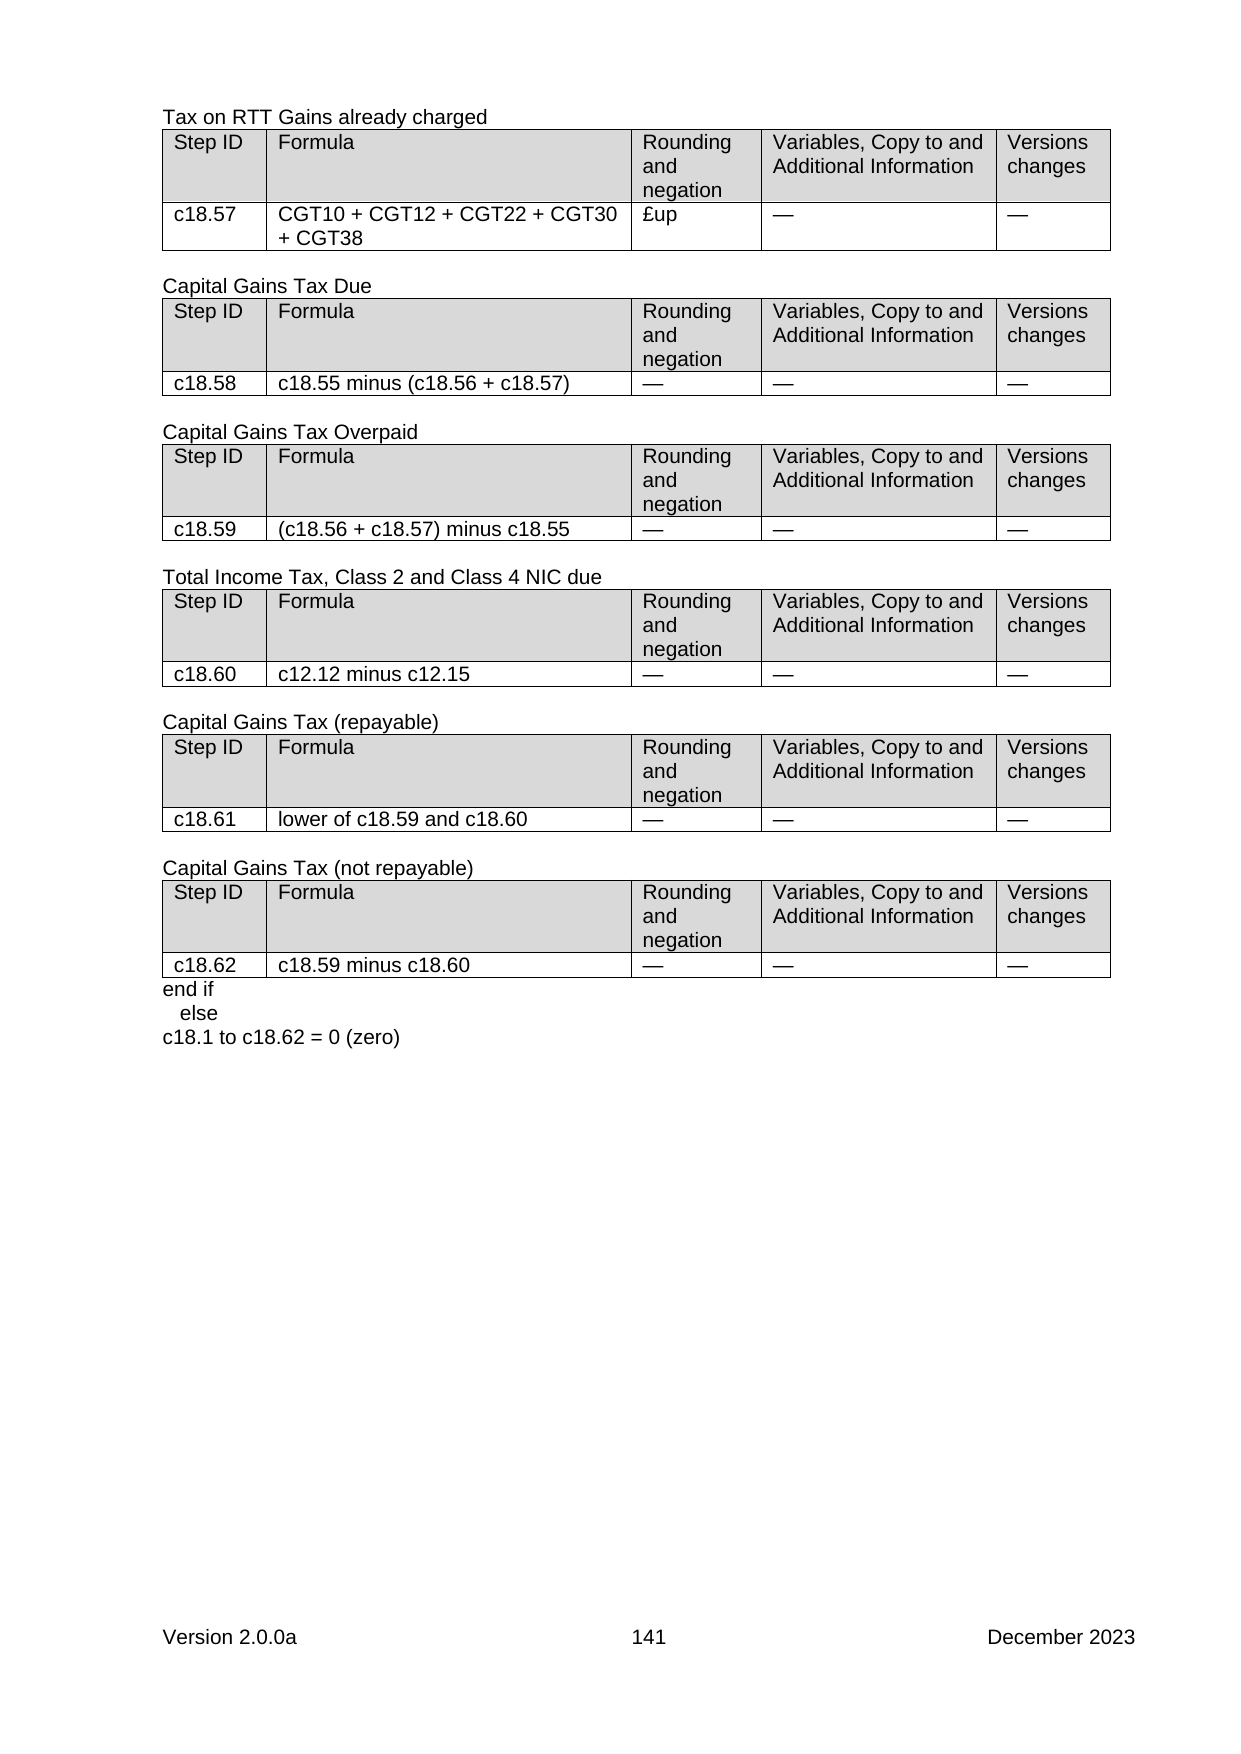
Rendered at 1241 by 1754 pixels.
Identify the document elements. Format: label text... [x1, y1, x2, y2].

table_cell — [762, 662, 996, 686]
table_cell — [762, 372, 996, 395]
text Capital Gains Tax Overpaid [162, 419, 1135, 443]
table_header Versions changes [997, 445, 1110, 516]
table_cell — [762, 953, 996, 976]
table_cell — [997, 203, 1110, 250]
table_cell — [997, 953, 1110, 976]
table_cell — [632, 372, 761, 395]
table_cell c12.12 minus c12.15 [267, 662, 631, 686]
table_header Versions changes [997, 590, 1110, 661]
text c18.1 to c18.62 = 0 (zero) [162, 1025, 1135, 1049]
table_header Variables, Copy to and Additional Information [762, 590, 996, 661]
table_cell — [997, 662, 1110, 686]
table_header Versions changes [997, 735, 1110, 807]
table_header Step ID [163, 299, 266, 371]
text Capital Gains Tax (not repayable) [162, 856, 1135, 879]
table_header Formula [267, 299, 631, 371]
table_header Step ID [163, 445, 266, 516]
table_cell — [632, 517, 761, 540]
table_cell c18.62 [163, 953, 266, 976]
table_header Formula [267, 881, 631, 952]
table_cell c18.59 minus c18.60 [267, 953, 631, 976]
text Capital Gains Tax (repayable) [162, 710, 1135, 734]
table_header Variables, Copy to and Additional Information [762, 735, 996, 807]
table_header Variables, Copy to and Additional Information [762, 445, 996, 516]
table_header Step ID [163, 735, 266, 807]
table_header Step ID [163, 130, 266, 201]
table_header Variables, Copy to and Additional Information [762, 881, 996, 952]
table_cell (c18.56 + c18.57) minus c18.55 [267, 517, 631, 540]
table_cell — [762, 203, 996, 250]
table_header Formula [267, 130, 631, 201]
table_cell — [762, 517, 996, 540]
table_cell — [997, 372, 1110, 395]
table_header Versions changes [997, 299, 1110, 371]
table_header Versions changes [997, 130, 1110, 201]
text Total Income Tax, Class 2 and Class 4 NIC due [162, 565, 1135, 589]
table_cell — [762, 808, 996, 831]
table_cell — [632, 953, 761, 976]
table_header Rounding and negation [632, 130, 761, 201]
table_cell — [997, 517, 1110, 540]
table_header Formula [267, 735, 631, 807]
text Capital Gains Tax Due [162, 274, 1135, 298]
table_header Rounding and negation [632, 881, 761, 952]
table_cell c18.60 [163, 662, 266, 686]
table_header Variables, Copy to and Additional Information [762, 299, 996, 371]
table_cell CGT10 + CGT12 + CGT22 + CGT30 + CGT38 [267, 203, 631, 250]
table_cell c18.57 [163, 203, 266, 250]
table_cell lower of c18.59 and c18.60 [267, 808, 631, 831]
table_cell c18.59 [163, 517, 266, 540]
table_cell — [632, 808, 761, 831]
table_cell c18.58 [163, 372, 266, 395]
table_cell £up [632, 203, 761, 250]
table_header Step ID [163, 881, 266, 952]
table_header Versions changes [997, 881, 1110, 952]
table_header Variables, Copy to and Additional Information [762, 130, 996, 201]
table_header Step ID [163, 590, 266, 661]
table_header Rounding and negation [632, 445, 761, 516]
table_cell — [632, 662, 761, 686]
table_header Formula [267, 445, 631, 516]
text end if [162, 977, 1135, 1001]
table_header Formula [267, 590, 631, 661]
table_cell c18.61 [163, 808, 266, 831]
table_cell — [997, 808, 1110, 831]
table_header Rounding and negation [632, 590, 761, 661]
table_header Rounding and negation [632, 299, 761, 371]
text Tax on RTT Gains already charged [162, 105, 1135, 129]
table_header Rounding and negation [632, 735, 761, 807]
text else [162, 1001, 1135, 1025]
table_cell c18.55 minus (c18.56 + c18.57) [267, 372, 631, 395]
